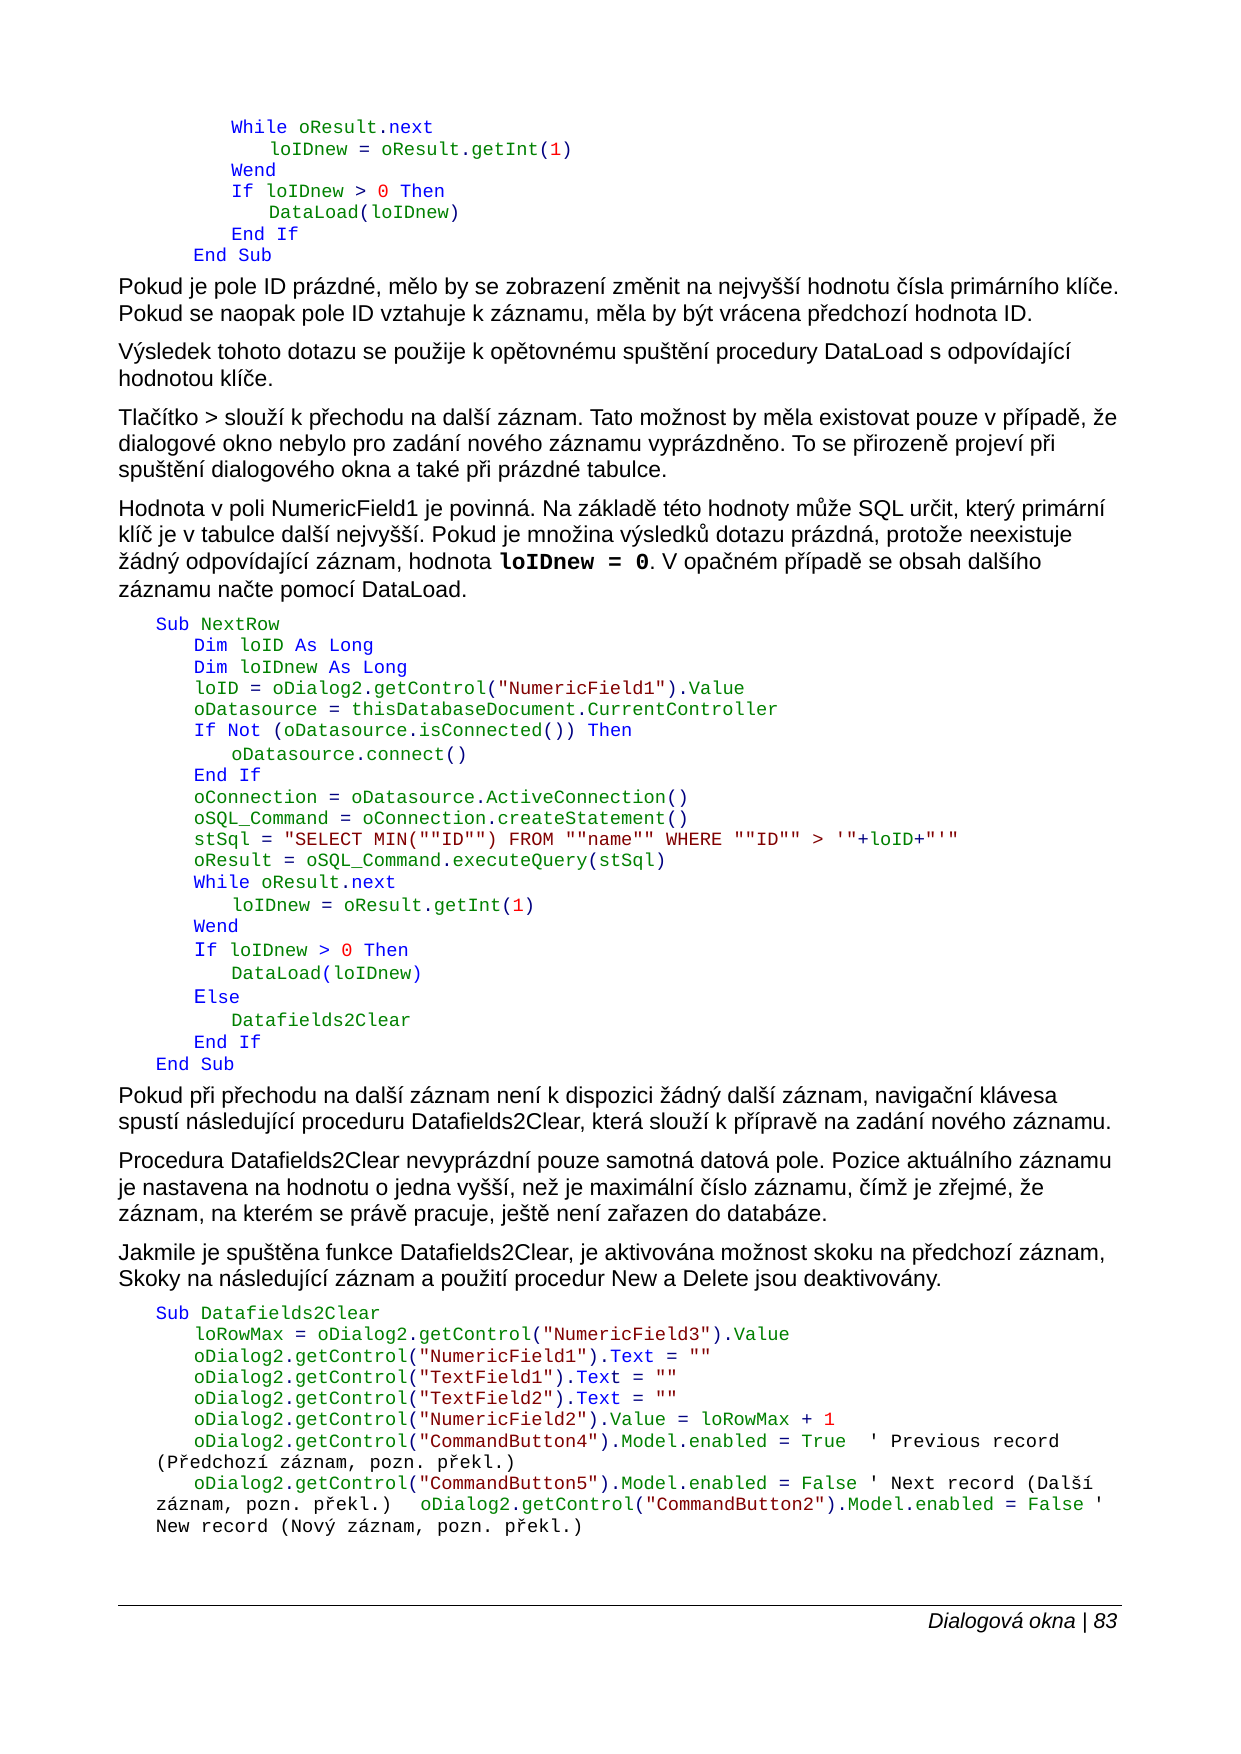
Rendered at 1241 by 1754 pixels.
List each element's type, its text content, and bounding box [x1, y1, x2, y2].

text stSql = "SELECT MIN(""ID"") FROM ""name"" WHERE ""ID"" > '"+loID+"'" [156, 830, 1122, 851]
text oDialog2.getControl("TextField1").Text = "" [156, 1368, 1122, 1389]
text oDatasource.connect() [156, 742, 1122, 766]
text oDatasource = thisDatabaseDocument.CurrentController [156, 700, 1122, 721]
text oDialog2.getControl("CommandButton5").Model.enabled = False ' Next record (Další záznam, pozn. překl.) oDialog2.getControl("CommandButton2").Model.enabled = False ' New record (Nový záznam, pozn. překl.) [156, 1474, 1122, 1538]
text Jakmile je spuštěna funkce Datafields2Clear, je aktivována možnost skoku na předchozí záznam, Skoky na následující záznam a použití procedur New a Delete jsou deaktivovány. [118, 1239, 1122, 1291]
text Dim loID As Long [156, 636, 1122, 657]
text oSQL_Command = oConnection.createStatement() [156, 809, 1122, 830]
text loID = oDialog2.getControl("NumericField1").Value [156, 679, 1122, 700]
text Sub NextRow [156, 615, 1122, 636]
text End If [193, 224, 1122, 246]
text Sub Datafields2Clear [156, 1304, 1122, 1325]
text oDialog2.getControl("NumericField2").Value = loRowMax + 1 [156, 1410, 1122, 1431]
text Wend [156, 917, 1122, 938]
text oResult = oSQL_Command.executeQuery(stSql) [156, 851, 1122, 872]
text loIDnew = oResult.getInt(1) [156, 894, 1122, 917]
text loIDnew = oResult.getInt(1) [193, 139, 1122, 161]
text While oResult.next [156, 872, 1122, 894]
text Dim loIDnew As Long [156, 657, 1122, 679]
text Tlačítko > slouží k přechodu na další záznam. Tato možnost by měla existovat pouze v případě, že dialogové okno nebylo pro zadání nového záznamu vyprázdněno. To se přirozeně projeví při spuštění dialogového okna a také při prázdné tabulce. [118, 403, 1122, 483]
text Procedura Datafields2Clear nevyprázdní pouze samotná datová pole. Pozice aktuálního záznamu je nastavena na hodnotu o jedna vyšší, než je maximální číslo záznamu, čímž je zřejmé, že záznam, na kterém se právě pracuje, ještě není zařazen do databáze. [118, 1147, 1122, 1226]
text Hodnota v poli NumericField1 je povinná. Na základě této hodnoty může SQL určit, který primární klíč je v tabulce další nejvyšší. Pokud je množina výsledků dotazu prázdná, protože neexistuje žádný odpovídající záznam, hodnota loIDnew = 0. V opačném případě se obsah dalšího záznamu načte pomocí DataLoad. [118, 495, 1122, 602]
text End If [156, 766, 1122, 787]
text oDialog2.getControl("TextField2").Text = "" [156, 1389, 1122, 1410]
text End Sub [156, 1054, 1122, 1076]
text If loIDnew > 0 Then [193, 182, 1122, 203]
text End If [156, 1033, 1122, 1054]
text DataLoad(loIDnew) [193, 203, 1122, 224]
text Pokud při přechodu na další záznam není k dispozici žádný další záznam, navigační klávesa spustí následující proceduru Datafields2Clear, která slouží k přípravě na zadání nového záznamu. [118, 1082, 1122, 1134]
text Datafields2Clear [156, 1009, 1122, 1033]
text If Not (oDatasource.isConnected()) Then [156, 721, 1122, 742]
text oConnection = oDatasource.ActiveConnection() [156, 787, 1122, 809]
text If loIDnew > 0 Then [156, 938, 1122, 962]
text While oResult.next [193, 118, 1122, 139]
text Else [156, 986, 1122, 1009]
text Výsledek tohoto dotazu se použije k opětovnému spuštění procedury DataLoad s odpovídající hodnotou klíče. [118, 338, 1122, 391]
text DataLoad(loIDnew) [156, 962, 1122, 986]
text End Sub [193, 246, 1122, 267]
text loRowMax = oDialog2.getControl("NumericField3").Value [156, 1325, 1122, 1346]
text oDialog2.getControl("CommandButton4").Model.enabled = True ' Previous record (Předchozí záznam, pozn. překl.) [156, 1431, 1122, 1474]
text Wend [193, 161, 1122, 182]
text Pokud je pole ID prázdné, mělo by se zobrazení změnit na nejvyšší hodnotu čísla primárního klíče. Pokud se naopak pole ID vztahuje k záznamu, měla by být vrácena předchozí hodnota ID. [118, 273, 1122, 326]
text oDialog2.getControl("NumericField1").Text = "" [156, 1346, 1122, 1368]
